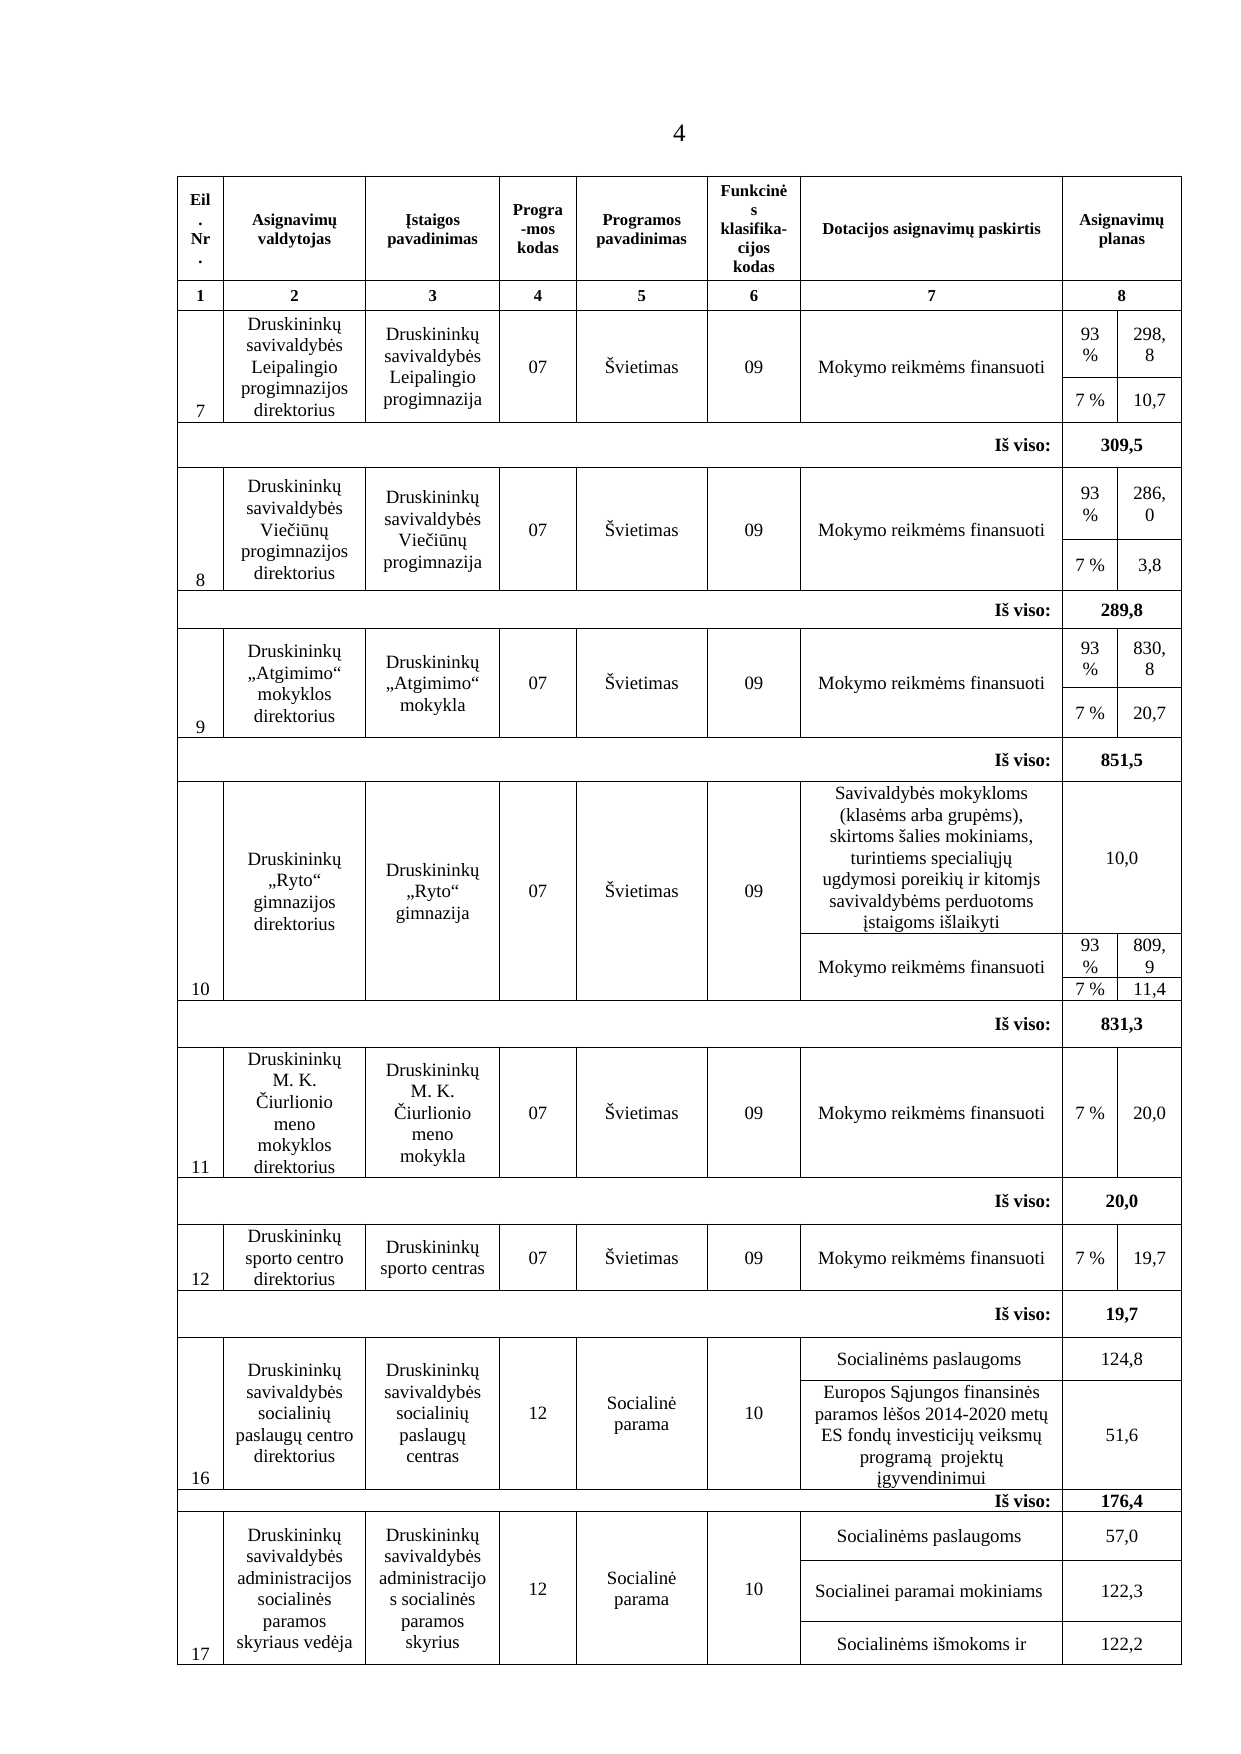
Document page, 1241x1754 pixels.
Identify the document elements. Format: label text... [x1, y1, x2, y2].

table_cell Socialinėms paslaugoms [801, 1338, 1062, 1380]
table_cell 10 [178, 782, 223, 1000]
table_cell 09 [708, 1048, 800, 1177]
table_cell 07 [500, 468, 576, 590]
table_cell Švietimas [577, 1225, 707, 1290]
table_cell 8 [1063, 281, 1181, 310]
table_cell 10 [708, 1338, 800, 1489]
table_cell Iš viso: [178, 1490, 1062, 1511]
table_cell Švietimas [577, 629, 707, 737]
table_cell 1 [178, 281, 223, 310]
table_cell 7 [801, 281, 1062, 310]
table_cell Druskininkų sporto centras [366, 1225, 499, 1290]
table_cell Druskininkų M. K. Čiurlionio meno mokykla [366, 1048, 499, 1177]
table_cell 07 [500, 782, 576, 1000]
table_cell Iš viso: [178, 591, 1062, 628]
table_header Funkcinės klasifika-cijos kodas [708, 177, 800, 280]
table_cell 10,0 [1063, 782, 1181, 933]
table_cell Druskininkų „Atgimimo“ mokyklos direktorius [224, 629, 365, 737]
table_cell 309,5 [1063, 423, 1181, 467]
table_header Dotacijos asignavimų paskirtis [801, 177, 1062, 280]
table_cell 20,0 [1063, 1178, 1181, 1224]
table_cell Iš viso: [178, 1001, 1062, 1047]
table_cell Mokymo reikmėms finansuoti [801, 468, 1062, 590]
table_cell 09 [708, 629, 800, 737]
table_cell 09 [708, 1225, 800, 1290]
table_cell 7 % [1063, 1048, 1117, 1177]
table_cell Švietimas [577, 1048, 707, 1177]
table_cell 289,8 [1063, 591, 1181, 628]
table_cell 20,0 [1118, 1048, 1181, 1177]
table_cell 51,6 [1063, 1381, 1181, 1489]
table_cell 93% [1063, 629, 1117, 687]
table_cell Mokymo reikmėms finansuoti [801, 1225, 1062, 1290]
table_cell 09 [708, 468, 800, 590]
table_cell Iš viso: [178, 738, 1062, 781]
table_cell Švietimas [577, 311, 707, 422]
table_cell 16 [178, 1338, 223, 1489]
table_cell 7 % [1063, 540, 1117, 590]
table_cell 286,0 [1118, 468, 1181, 539]
table_cell Mokymo reikmėms finansuoti [801, 1048, 1062, 1177]
table_cell 6 [708, 281, 800, 310]
table_cell 3,8 [1118, 540, 1181, 590]
table_cell 11,4 [1118, 978, 1181, 1000]
table_cell 93% [1063, 934, 1117, 977]
table_cell Druskininkų „Atgimimo“ mokykla [366, 629, 499, 737]
table_cell Druskininkų savivaldybės Leipalingio progimnazijos direktorius [224, 311, 365, 422]
table_cell Druskininkų savivaldybės administracijos socialinės paramos skyriaus vedėja [224, 1512, 365, 1664]
table_cell 176,4 [1063, 1490, 1181, 1511]
table_cell Švietimas [577, 468, 707, 590]
table_cell 9 [178, 629, 223, 737]
table_cell 12 [500, 1512, 576, 1664]
table_cell Iš viso: [178, 1291, 1062, 1337]
table_cell 10,7 [1118, 378, 1181, 422]
table_cell Socialinėms išmokoms ir [801, 1622, 1062, 1664]
table_cell 7 % [1063, 378, 1117, 422]
table_header Asignavimų valdytojas [224, 177, 365, 280]
table_cell 07 [500, 311, 576, 422]
table_cell 09 [708, 311, 800, 422]
table_cell 7 % [1063, 978, 1117, 1000]
table_cell 4 [500, 281, 576, 310]
table_cell 93% [1063, 311, 1117, 377]
table_cell Druskininkų savivaldybės Viečiūnų progimnazijos direktorius [224, 468, 365, 590]
table_cell 7 [178, 311, 223, 422]
table_cell 17 [178, 1512, 223, 1664]
table_cell Druskininkų savivaldybės socialinių paslaugų centras [366, 1338, 499, 1489]
table_cell 12 [500, 1338, 576, 1489]
table_cell Druskininkų savivaldybės Viečiūnų progimnazija [366, 468, 499, 590]
table_cell Socialinė parama [577, 1338, 707, 1489]
table_cell 19,7 [1118, 1225, 1181, 1290]
table_cell 20,7 [1118, 688, 1181, 737]
table_cell 7 % [1063, 688, 1117, 737]
table_cell 8 [178, 468, 223, 590]
table_cell 5 [577, 281, 707, 310]
table_header Progra-mos kodas [500, 177, 576, 280]
table_cell 19,7 [1063, 1291, 1181, 1337]
table_header Įstaigos pavadinimas [366, 177, 499, 280]
table_cell Iš viso: [178, 423, 1062, 467]
table_cell Druskininkų sporto centro direktorius [224, 1225, 365, 1290]
table_cell 93% [1063, 468, 1117, 539]
table_header Asignavimų planas [1063, 177, 1181, 280]
table_cell 10 [708, 1512, 800, 1664]
table_cell Druskininkų savivaldybės socialinių paslaugų centro direktorius [224, 1338, 365, 1489]
table_cell 809,9 [1118, 934, 1181, 977]
table_cell 124,8 [1063, 1338, 1181, 1380]
table_cell 831,3 [1063, 1001, 1181, 1047]
table_cell Iš viso: [178, 1178, 1062, 1224]
table_cell 3 [366, 281, 499, 310]
table_cell 57,0 [1063, 1512, 1181, 1560]
table_cell 12 [178, 1225, 223, 1290]
table_cell 851,5 [1063, 738, 1181, 781]
table_cell 830,8 [1118, 629, 1181, 687]
table_cell Mokymo reikmėms finansuoti [801, 934, 1062, 1000]
table_cell 7 % [1063, 1225, 1117, 1290]
table_cell 122,2 [1063, 1622, 1181, 1664]
table_cell Švietimas [577, 782, 707, 1000]
table_cell 2 [224, 281, 365, 310]
table_cell 07 [500, 1048, 576, 1177]
table_cell Europos Sąjungos finansinės paramos lėšos 2014-2020 metų ES fondų investicijų veiksmų programą projektų įgyvendinimui [801, 1381, 1062, 1489]
table_cell Druskininkų „Ryto“ gimnazija [366, 782, 499, 1000]
table_header Eil. Nr. [178, 177, 223, 280]
table_cell 11 [178, 1048, 223, 1177]
table_cell 298,8 [1118, 311, 1181, 377]
table_cell 07 [500, 629, 576, 737]
table_cell 07 [500, 1225, 576, 1290]
table_cell Socialinėms paslaugoms [801, 1512, 1062, 1560]
table_cell Socialinei paramai mokiniams [801, 1561, 1062, 1621]
table_cell 122,3 [1063, 1561, 1181, 1621]
table_cell Druskininkų savivaldybės Leipalingio progimnazija [366, 311, 499, 422]
table_cell Savivaldybės mokykloms (klasėms arba grupėms), skirtoms šalies mokiniams, turintiems specialiųjų ugdymosi poreikių ir kitomjs savivaldybėms perduotoms įstaigoms išlaikyti [801, 782, 1062, 933]
table_header Programos pavadinimas [577, 177, 707, 280]
table_cell Druskininkų „Ryto“ gimnazijos direktorius [224, 782, 365, 1000]
table_cell Druskininkų M. K. Čiurlionio meno mokyklos direktorius [224, 1048, 365, 1177]
table_cell 09 [708, 782, 800, 1000]
table_cell Socialinė parama [577, 1512, 707, 1664]
table_cell Mokymo reikmėms finansuoti [801, 629, 1062, 737]
table_cell Mokymo reikmėms finansuoti [801, 311, 1062, 422]
table_cell Druskininkų savivaldybės administracijos socialinės paramos skyrius [366, 1512, 499, 1664]
